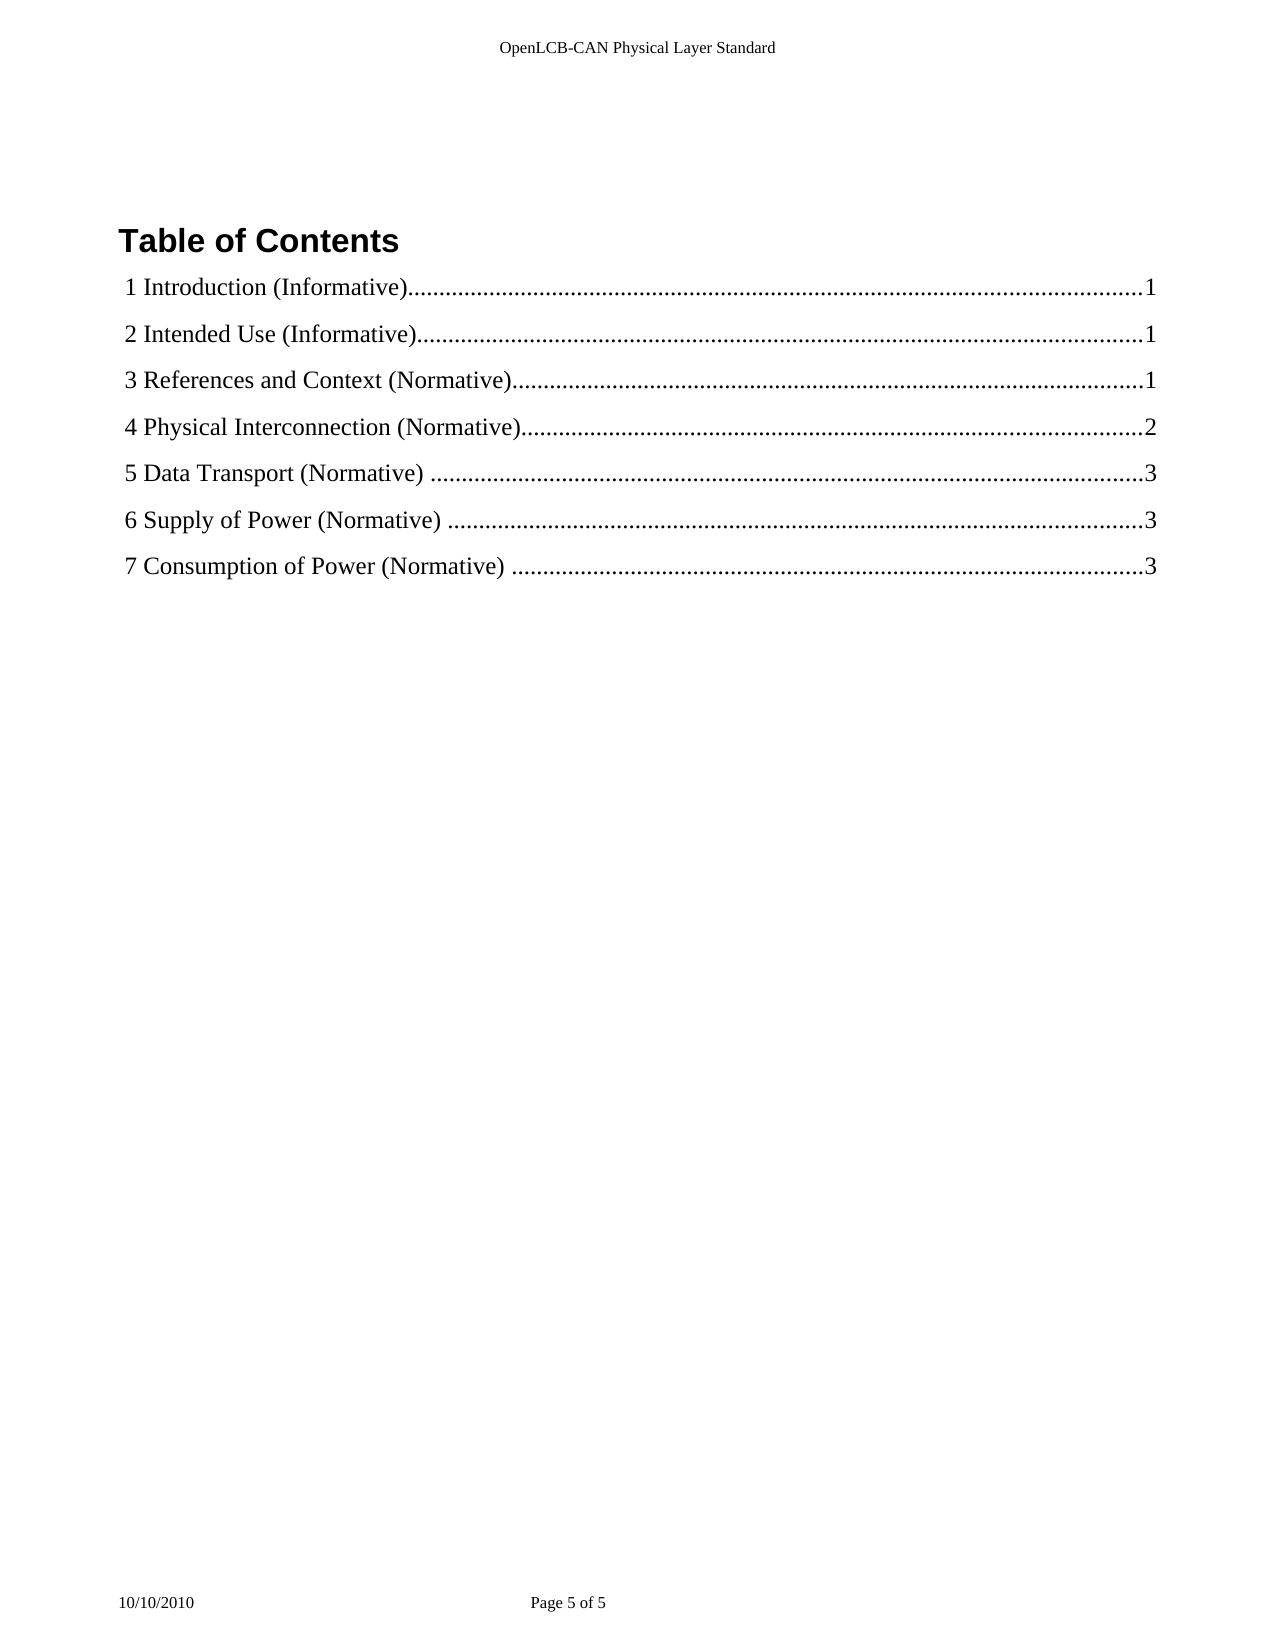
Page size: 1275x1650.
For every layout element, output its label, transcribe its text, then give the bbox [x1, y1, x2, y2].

text 2 Intended Use (Informative) 1 [118, 319, 1157, 348]
text 3 References and Context (Normative) 1 [118, 365, 1157, 394]
text 6 Supply of Power (Normative) 3 [118, 505, 1157, 533]
text 4 Physical Interconnection (Normative) 2 [118, 412, 1157, 441]
text 7 Consumption of Power (Normative) 3 [118, 551, 1157, 580]
text 1 Introduction (Informative) 1 [118, 272, 1157, 301]
text 5 Data Transport (Normative) 3 [118, 458, 1157, 487]
subtitle Table of Contents [118, 221, 1157, 260]
